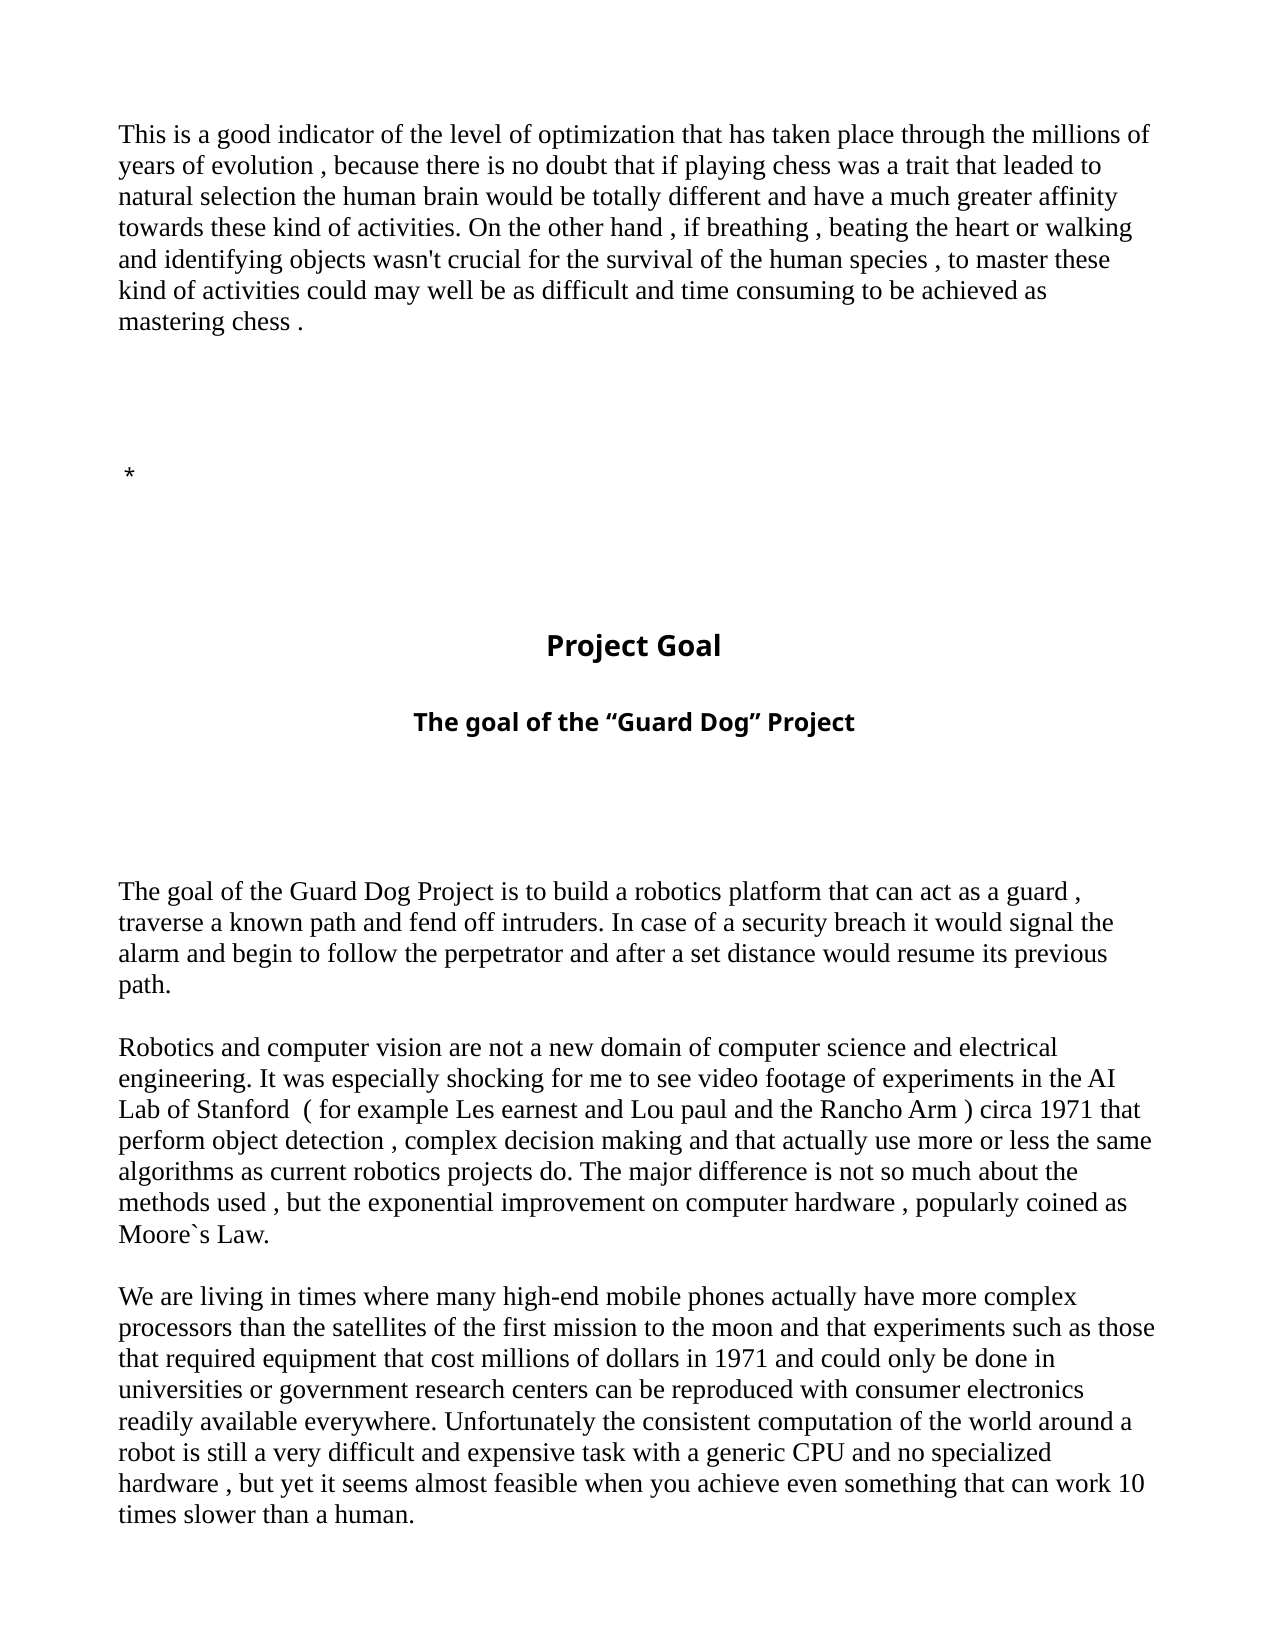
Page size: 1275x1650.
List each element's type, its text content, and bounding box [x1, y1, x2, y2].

text This is a good indicator of the level of optimization that has taken place through the millions of years of evolution , because there is no doubt that if playing chess was a trait that leaded to natural selection the human brain would be totally different and have a much greater affinity towards these kind of activities. On the other hand , if breathing , beating the heart or walking and identifying objects wasn't crucial for the survival of the human species , to master these kind of activities could may well be as difficult and time consuming to be achieved as mastering chess . [118, 118, 1157, 336]
text Robotics and computer vision are not a new domain of computer science and electrical engineering. It was especially shocking for me to see video footage of experiments in the AI Lab of Stanford ( for example Les earnest and Lou paul and the Rancho Arm ) circa 1971 that perform object detection , complex decision making and that actually use more or less the same algorithms as current robotics projects do. The major difference is not so much about the methods used , but the exponential improvement on computer hardware , popularly coined as Moore`s Law. [118, 1031, 1157, 1249]
text The goal of the Guard Dog Project is to build a robotics platform that can act as a guard , traverse a known path and fend off intruders. In case of a security breach it would signal the alarm and begin to follow the perpetrator and after a set distance would resume its previous path. [118, 875, 1157, 1000]
text The goal of the “Guard Dog” Project [118, 705, 1157, 739]
text * [118, 461, 1157, 489]
text We are living in times where many high-end mobile phones actually have more complex processors than the satellites of the first mission to the moon and that experiments such as those that required equipment that cost millions of dollars in 1971 and could only be done in universities or government research centers can be reproduced with consumer electronics readily available everywhere. Unfortunately the consistent computation of the world around a robot is still a very difficult and expensive task with a generic CPU and no specialized hardware , but yet it seems almost feasible when you achieve even something that can work 10 times slower than a human. [118, 1280, 1157, 1529]
text Project Goal [118, 625, 1157, 665]
